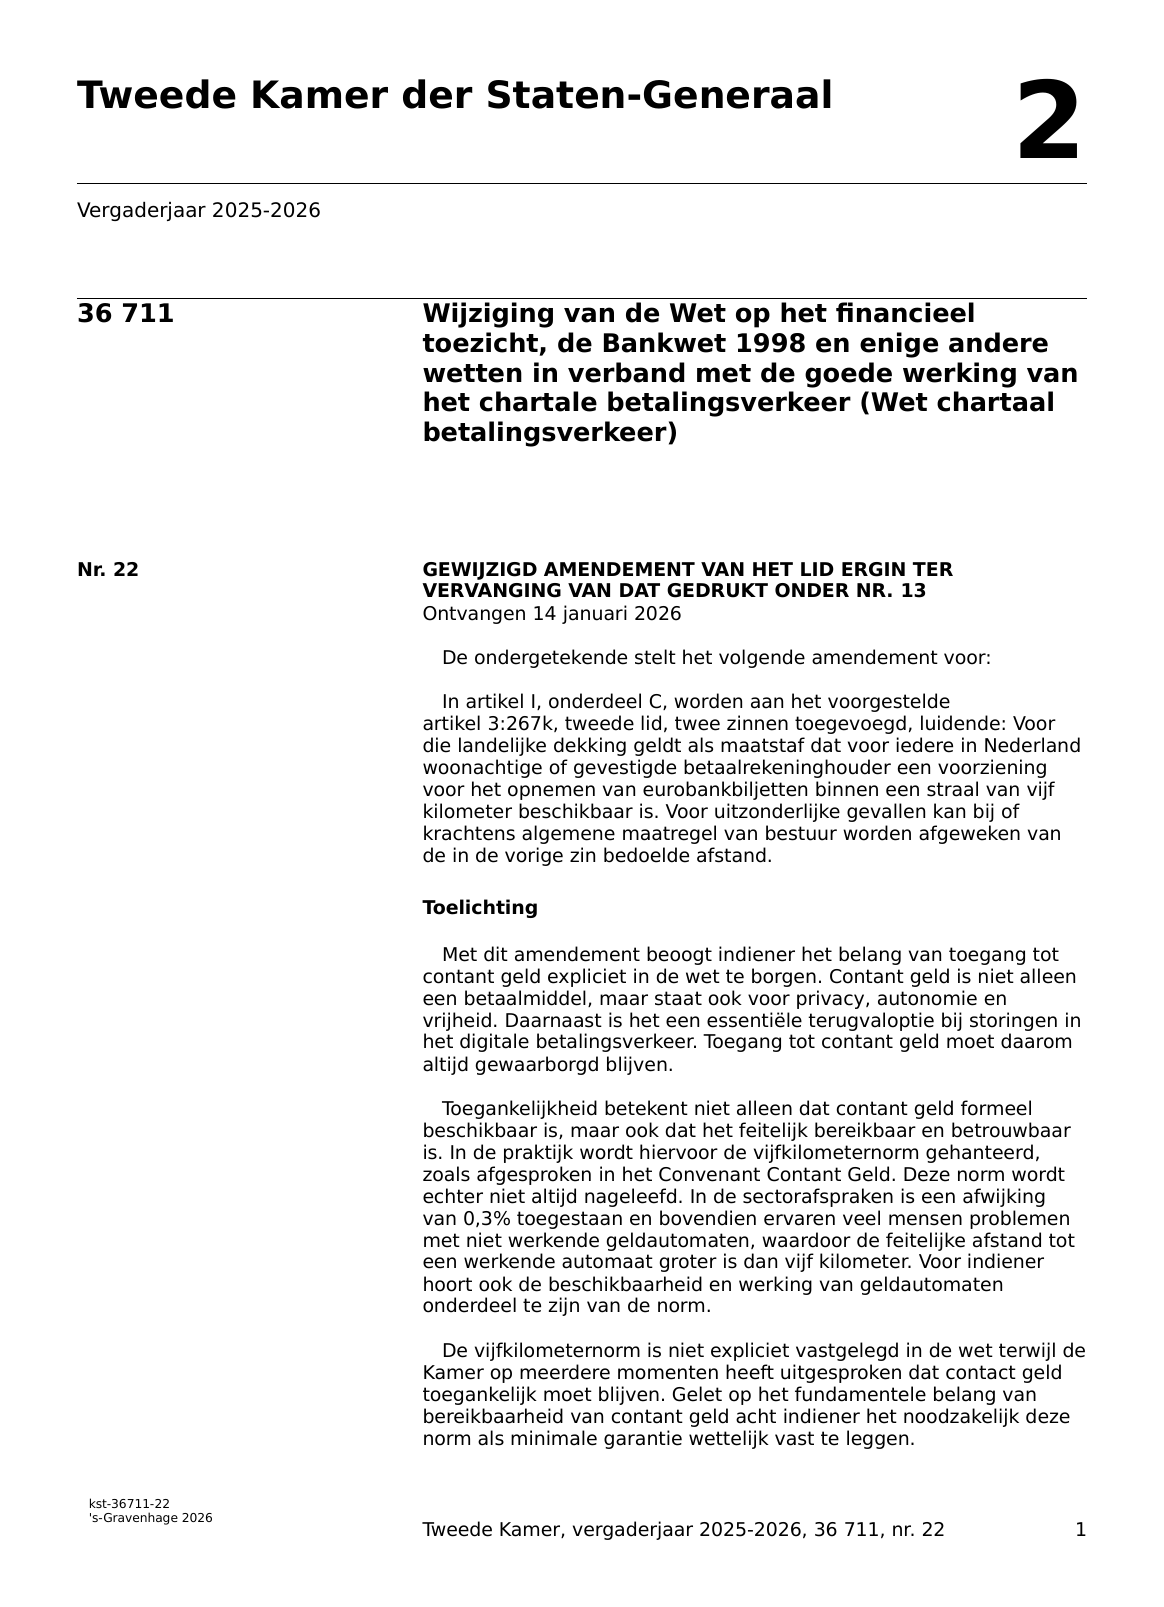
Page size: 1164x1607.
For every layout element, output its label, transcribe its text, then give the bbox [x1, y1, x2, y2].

text Ontvangen 14 januari 2026 [422, 602, 1087, 624]
text kst-36711-22 [88, 1497, 323, 1511]
text Met dit amendement beoogt indiener het belang van toegang tot contant geld expliciet in de wet te borgen. Contant geld is niet alleen een betaalmiddel, maar staat ook voor privacy, autonomie en vrijheid. Daarnaast is het een essentiële terugvaloptie bij storingen in het digitale betalingsverkeer. Toegang tot contant geld moet daarom altijd gewaarborgd blijven. [422, 943, 1087, 1075]
subtitle Nr. 22 GEWIJZIGD AMENDEMENT VAN HET LID ERGIN TER VERVANGING VAN DAT GEDRUKT ONDER NR. 13 [77, 558, 1087, 602]
subtitle 36 711 Wijziging van de Wet op het financieel toezicht, de Bankwet 1998 en enige andere wetten in verband met de goede werking van het chartale betalingsverkeer (Wet chartaal betalingsverkeer) [77, 299, 1087, 447]
text 's-Gravenhage 2026 [88, 1511, 323, 1525]
text In artikel I, onderdeel C, worden aan het voorgestelde artikel 3:267k, tweede lid, twee zinnen toegevoegd, luidende: Voor die landelijke dekking geldt als maatstaf dat voor iedere in Nederland woonachtige of gevestigde betaalrekeninghouder een voorziening voor het opnemen van eurobankbiljetten binnen een straal van vijf kilometer beschikbaar is. Voor uitzonderlijke gevallen kan bij of krachtens algemene maatregel van bestuur worden afgeweken van de in de vorige zin bedoelde afstand. [422, 691, 1087, 867]
text De vijfkilometernorm is niet expliciet vastgelegd in de wet terwijl de Kamer op meerdere momenten heeft uitgesproken dat contact geld toegankelijk moet blijven. Gelet op het fundamentele belang van bereikbaarheid van contant geld acht indiener het noodzakelijk deze norm als minimale garantie wettelijk vast te leggen. [422, 1339, 1087, 1449]
text Toegankelijkheid betekent niet alleen dat contant geld formeel beschikbaar is, maar ook dat het feitelijk bereikbaar en betrouwbaar is. In de praktijk wordt hiervoor de vijfkilometernorm gehanteerd, zoals afgesproken in het Convenant Contant Geld. Deze norm wordt echter niet altijd nageleefd. In de sectorafspraken is een afwijking van 0,3% toegestaan en bovendien ervaren veel mensen problemen met niet werkende geldautomaten, waardoor de feitelijke afstand tot een werkende automaat groter is dan vijf kilometer. Voor indiener hoort ook de beschikbaarheid en werking van geldautomaten onderdeel te zijn van de norm. [422, 1098, 1087, 1317]
table_cell Vergaderjaar 2025-2026 [77, 184, 1087, 298]
table_header Tweede Kamer der Staten-Generaal [77, 59, 886, 183]
table_header 2 [886, 59, 1087, 183]
subtitle Toelichting [422, 897, 1087, 918]
text De ondergetekende stelt het volgende amendement voor: [422, 647, 1087, 668]
